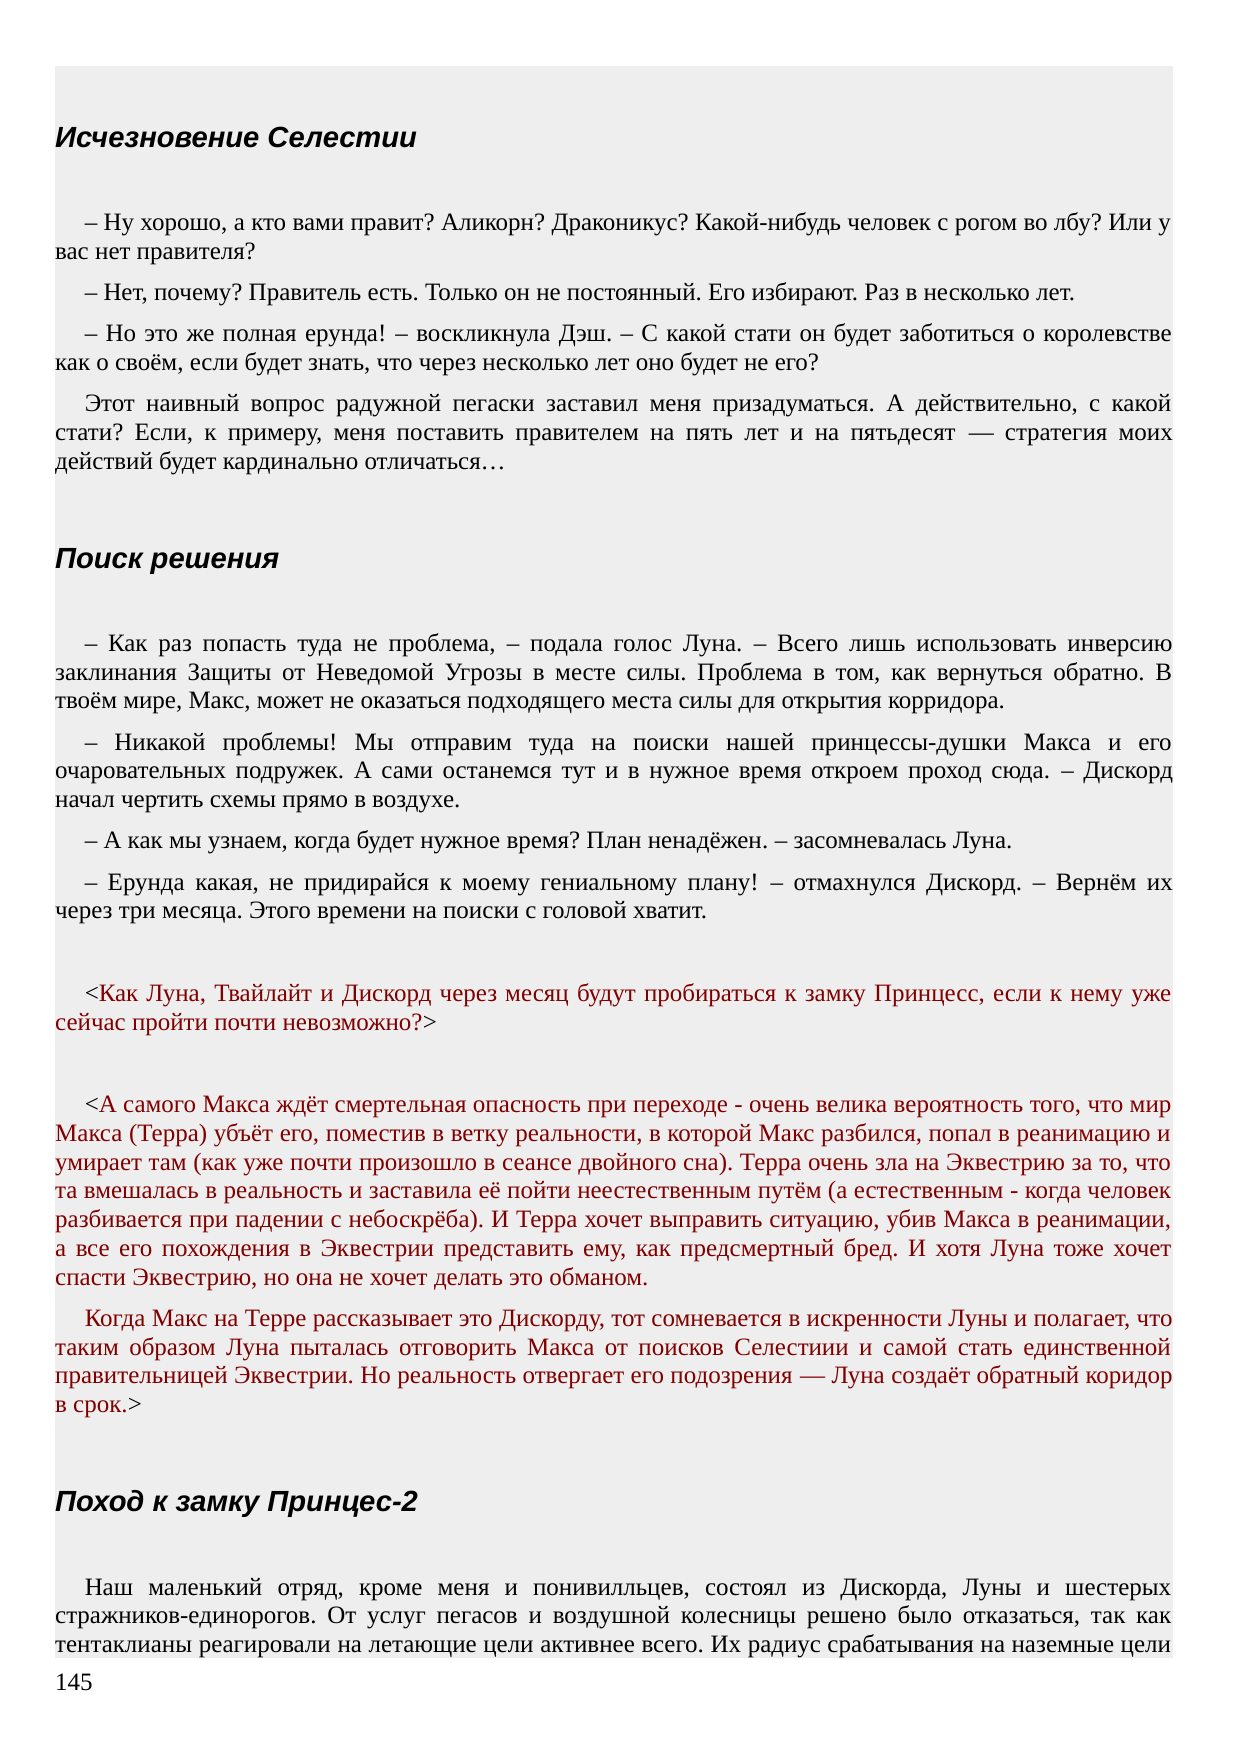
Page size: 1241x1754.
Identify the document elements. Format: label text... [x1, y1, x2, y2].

text – Никакой проблемы! Мы отправим туда на поиски нашей принцессы-душки Макса и его очаровательных подружек. А сами останемся тут и в нужное время откроем проход сюда. – Дискорд начал чертить схемы прямо в воздухе. [55, 727, 1173, 813]
text Этот наивный вопрос радужной пегаски заставил меня призадуматься. А действительно, с какой стати? Если, к примеру, меня поставить правителем на пять лет и на пятьдесят — стратегия моих действий будет кардинально отличаться… [55, 388, 1173, 474]
subtitle Исчезновение Селестии [55, 120, 1173, 153]
text Когда Макс на Терре рассказывает это Дискорду, тот сомневается в искренности Луны и полагает, что таким образом Луна пыталась отговорить Макса от поисков Селестиии и самой стать единственной правительницей Эквестрии. Но реальность отвергает его подозрения — Луна создаёт обратный коридор в срок.> [55, 1303, 1173, 1418]
text <А самого Макса ждёт смертельная опасность при переходе - очень велика вероятность того, что мир Макса (Терра) убъёт его, поместив в ветку реальности, в которой Макс разбился, попал в реанимацию и умирает там (как уже почти произошло в сеансе двойного сна). Терра очень зла на Эквестрию за то, что та вмешалась в реальность и заставила её пойти неестественным путём (а естественным - когда человек разбивается при падении с небоскрёба). И Терра хочет выправить ситуацию, убив Макса в реанимации, а все его похождения в Эквестрии представить ему, как предсмертный бред. И хотя Луна тоже хочет спасти Эквестрию, но она не хочет делать это обманом. [55, 1089, 1173, 1291]
text <Как Луна, Твайлайт и Дискорд через месяц будут пробираться к замку Принцесс, если к нему уже сейчас пройти почти невозможно?> [55, 978, 1173, 1036]
text – Нет, почему? Правитель есть. Только он не постоянный. Его избирают. Раз в несколько лет. [55, 277, 1173, 306]
text – Ерунда какая, не придирайся к моему гениальному плану! – отмахнулся Дискорд. – Вернём их через три месяца. Этого времени на поиски с головой хватит. [55, 867, 1173, 924]
text – А как мы узнаем, когда будет нужное время? План ненадёжен. – засомневалась Луна. [55, 826, 1173, 854]
subtitle Поход к замку Принцес-2 [55, 1484, 1173, 1518]
text – Ну хорошо, а кто вами правит? Аликорн? Драконикус? Какой-нибудь человек с рогом во лбу? Или у вас нет правителя? [55, 207, 1173, 264]
text Наш маленький отряд, кроме меня и понивилльцев, состоял из Дискорда, Луны и шестерых стражников-единорогов. От услуг пегасов и воздушной колесницы решено было отказаться, так как тентаклианы реагировали на летающие цели активнее всего. Их радиус срабатывания на наземные цели [55, 1572, 1173, 1658]
text – Как раз попасть туда не проблема, – подала голос Луна. – Всего лишь использовать инверсию заклинания Защиты от Неведомой Угрозы в месте силы. Проблема в том, как вернуться обратно. В твоём мире, Макс, может не оказаться подходящего места силы для открытия корридора. [55, 628, 1173, 714]
subtitle Поиск решения [55, 541, 1173, 574]
text – Но это же полная ерунда! – воскликнула Дэш. – С какой стати он будет заботиться о королевстве как о своём, если будет знать, что через несколько лет оно будет не его? [55, 318, 1173, 376]
